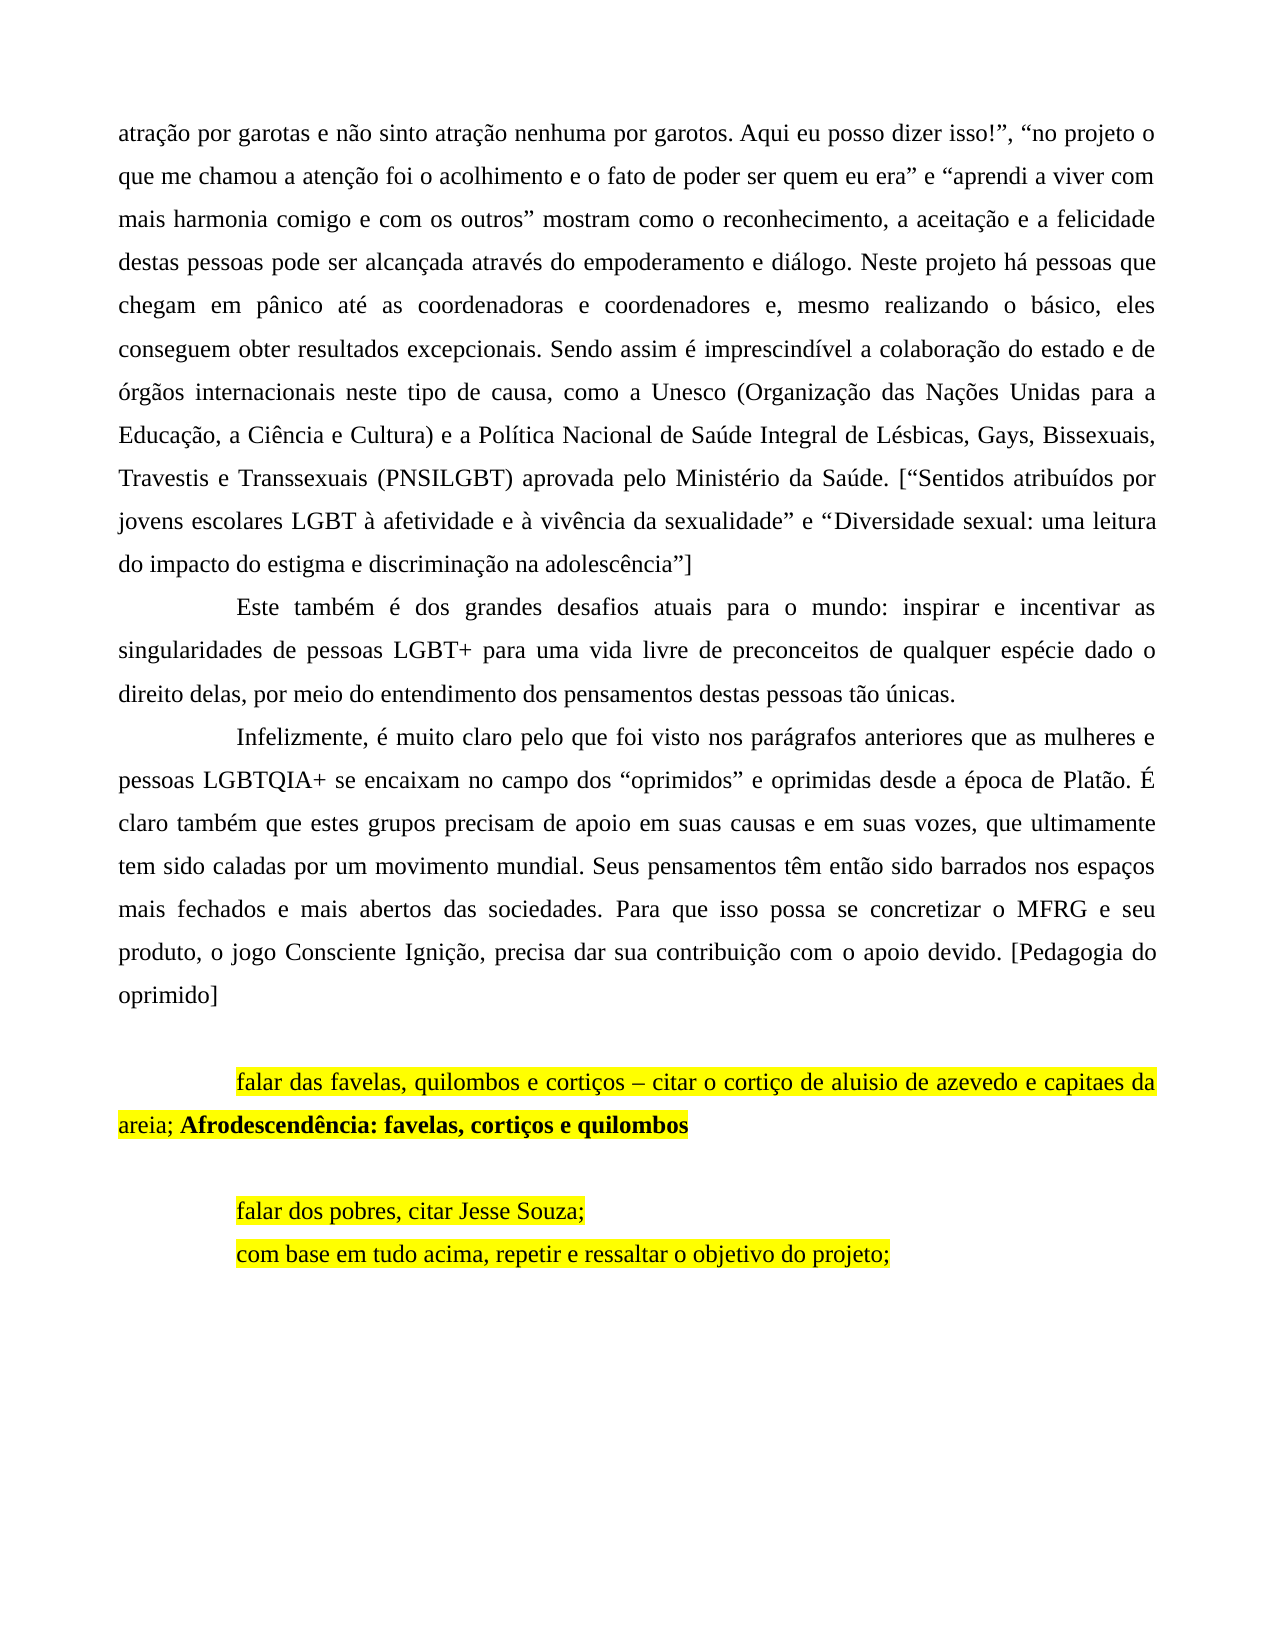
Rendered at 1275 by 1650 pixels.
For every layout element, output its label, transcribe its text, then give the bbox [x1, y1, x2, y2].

text atração por garotas e não sinto atração nenhuma por garotos. Aqui eu posso dizer isso!”, “no projeto o que me chamou a atenção foi o acolhimento e o fato de poder ser quem eu era” e “aprendi a viver com mais harmonia comigo e com os outros” mostram como o reconhecimento, a aceitação e a felicidade destas pessoas pode ser alcançada através do empoderamento e diálogo. Neste projeto há pessoas que chegam em pânico até as coordenadoras e coordenadores e, mesmo realizando o básico, eles conseguem obter resultados excepcionais. Sendo assim é imprescindível a colaboração do estado e de órgãos internacionais neste tipo de causa, como a Unesco (Organização das Nações Unidas para a Educação, a Ciência e Cultura) e a Política Nacional de Saúde Integral de Lésbicas, Gays, Bissexuais, Travestis e Transsexuais (PNSILGBT) aprovada pelo Ministério da Saúde. [“Sentidos atribuídos por jovens escolares LGBT à afetividade e à vivência da sexualidade” e “Diversidade sexual: uma leitura do impacto do estigma e discriminação na adolescência”] [118, 118, 1157, 578]
text Infelizmente, é muito claro pelo que foi visto nos parágrafos anteriores que as mulheres e pessoas LGBTQIA+ se encaixam no campo dos “oprimidos” e oprimidas desde a época de Platão. É claro também que estes grupos precisam de apoio em suas causas e em suas vozes, que ultimamente tem sido caladas por um movimento mundial. Seus pensamentos têm então sido barrados nos espaços mais fechados e mais abertos das sociedades. Para que isso possa se concretizar o MFRG e seu produto, o jogo Consciente Ignição, precisa dar sua contribuição com o apoio devido. [Pedagogia do oprimido] [118, 722, 1157, 1009]
text falar dos pobres, citar Jesse Souza; [118, 1196, 1157, 1225]
text Este também é dos grandes desafios atuais para o mundo: inspirar e incentivar as singularidades de pessoas LGBT+ para uma vida livre de preconceitos de qualquer espécie dado o direito delas, por meio do entendimento dos pensamentos destas pessoas tão únicas. [118, 592, 1157, 707]
text com base em tudo acima, repetir e ressaltar o objetivo do projeto; [118, 1239, 1157, 1268]
text falar das favelas, quilombos e cortiços – citar o cortiço de aluisio de azevedo e capitaes da areia; Afrodescendência: favelas, cortiços e quilombos [118, 1067, 1157, 1139]
